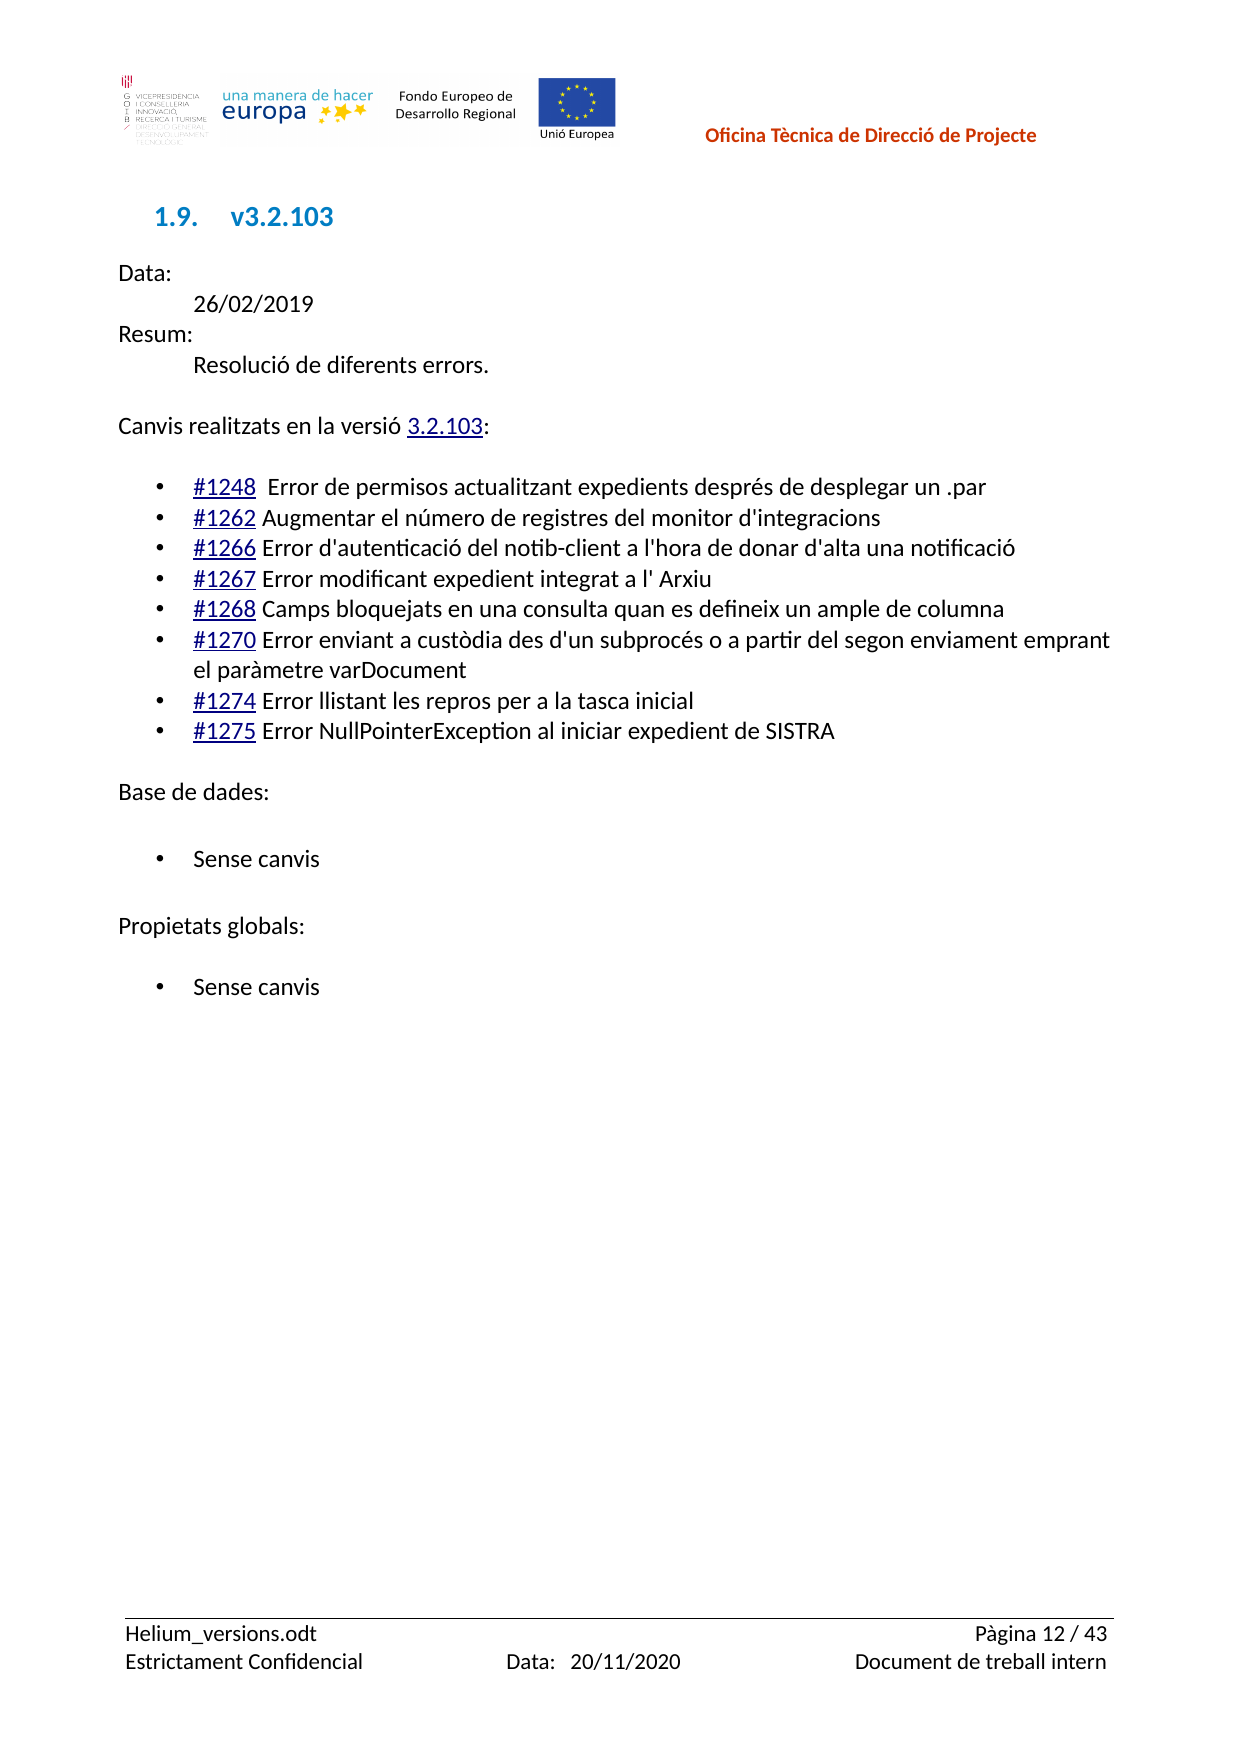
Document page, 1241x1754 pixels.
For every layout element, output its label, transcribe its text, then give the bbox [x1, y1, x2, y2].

list #1266 Error d'autenticació del notib-client a l'hora de donar d'alta una notificació [156, 532, 1122, 563]
list #1248 Error de permisos actualitzant expedients després de desplegar un .par [156, 471, 1122, 502]
text Canvis realitzats en la versió 3.2.103: [118, 410, 1122, 441]
list #1268 Camps bloquejats en una consulta quan es defineix un ample de columna [156, 593, 1122, 624]
picture [219, 73, 621, 147]
subtitle v3.2.103 [153, 198, 1122, 234]
text Resum: [118, 319, 1122, 349]
list #1267 Error modificant expedient integrat a l' Arxiu [156, 563, 1122, 593]
text Resolució de diferents errors. [118, 349, 1122, 380]
list #1275 Error NullPointerException al iniciar expedient de SISTRA [156, 715, 1122, 746]
text Base de dades: [118, 776, 1122, 807]
list #1270 Error enviant a custòdia des d'un subprocés o a partir del segon enviament emprant el paràmetre varDocument [156, 624, 1122, 685]
list #1262 Augmentar el número de registres del monitor d'integracions [156, 502, 1122, 532]
list Sense canvis [156, 971, 1122, 1002]
list #1274 Error llistant les repros per a la tasca inicial [156, 685, 1122, 715]
text Propietats globals: [118, 910, 1122, 941]
list Sense canvis [156, 843, 1122, 874]
text Data: [118, 258, 1122, 288]
picture [118, 73, 213, 147]
text 26/02/2019 [118, 288, 1122, 319]
